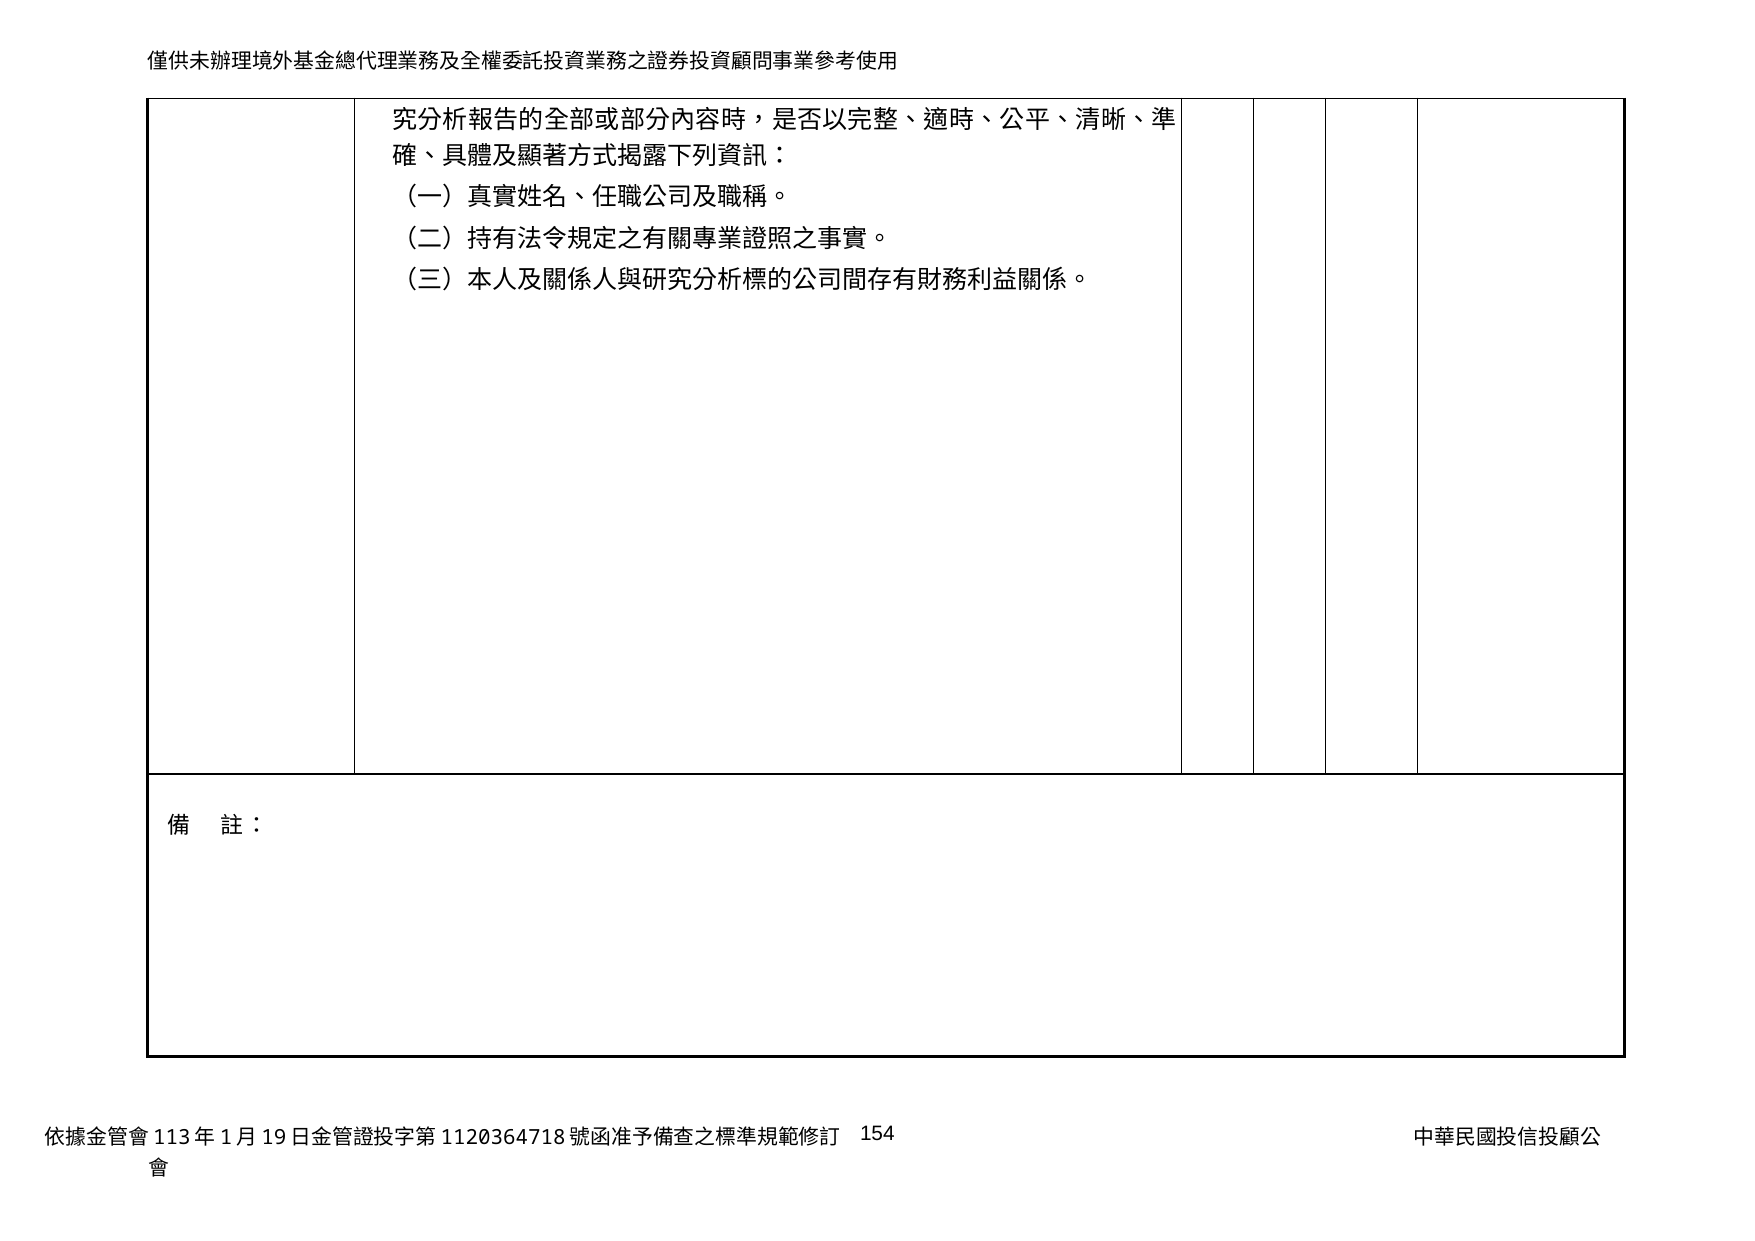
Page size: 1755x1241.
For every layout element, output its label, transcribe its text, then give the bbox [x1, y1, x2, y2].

table_cell [1254, 99, 1325, 773]
table_cell [1182, 99, 1253, 773]
table_cell [1326, 99, 1417, 773]
table_cell 備 註： [149, 775, 1623, 1054]
table_cell 究分析報告的全部或部分內容時，是否以完整、適時、公平、清晰、準確、具體及顯著方式揭露下列資訊： （一）真實姓名、任職公司及職稱。 （二）持有法令規定之有關專業證照之事實。 （三）本人及關係人與研究分析標的公司間存有財務利益關係。 [355, 99, 1181, 773]
table_cell [149, 99, 354, 773]
table_cell [1418, 99, 1623, 773]
